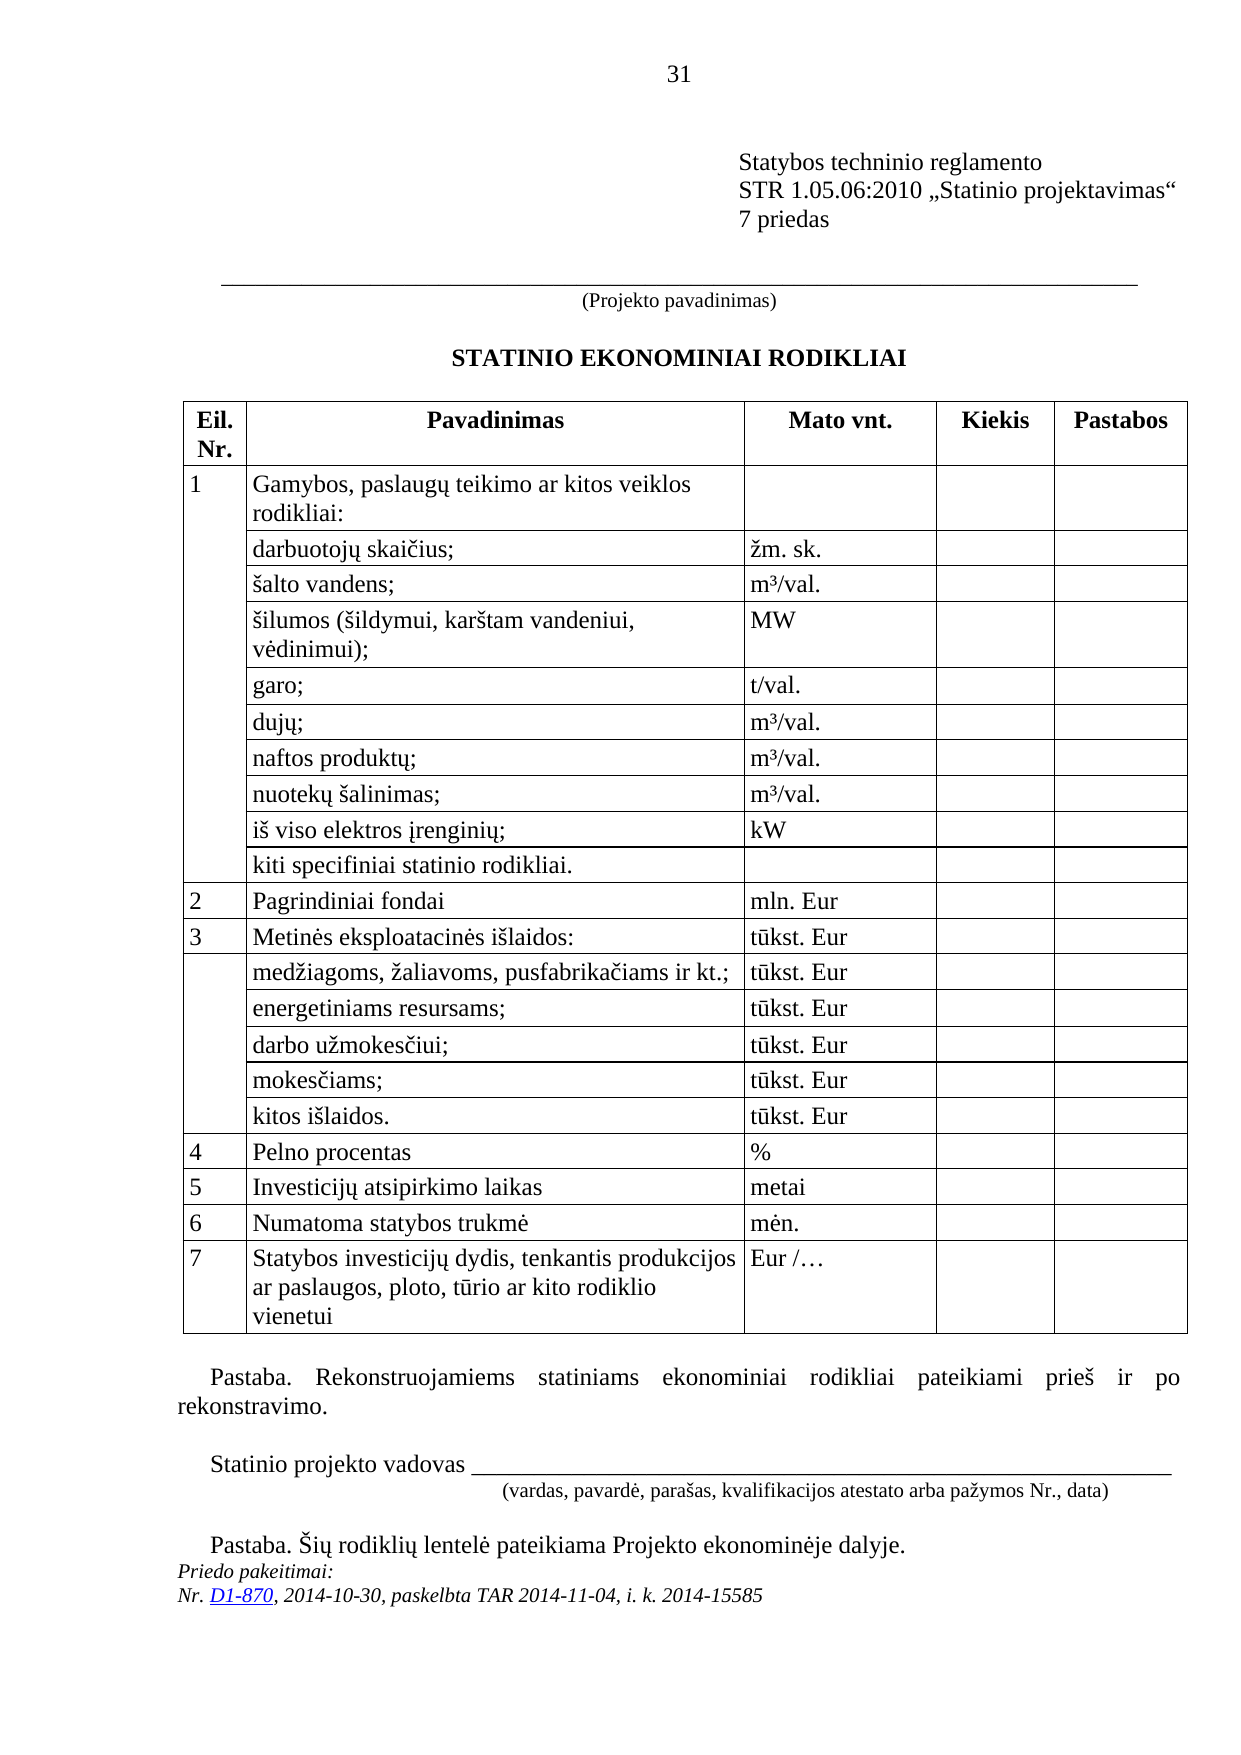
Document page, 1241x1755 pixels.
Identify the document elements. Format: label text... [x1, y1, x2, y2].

table_cell [937, 705, 1054, 739]
table_cell [937, 954, 1054, 989]
table_cell [1055, 1134, 1187, 1168]
table_cell % [745, 1134, 936, 1168]
table_cell m³/val. [745, 776, 936, 811]
text Pastaba. Rekonstruojamiems statiniams ekonominiai rodikliai pateikiami prieš ir po rekonstravimo. [177, 1362, 1181, 1420]
table_cell naftos produktų; [247, 740, 744, 775]
table_cell [1055, 883, 1187, 918]
table_cell t/val. [745, 668, 936, 703]
table_cell tūkst. Eur [745, 1063, 936, 1097]
table_cell mln. Eur [745, 883, 936, 918]
table_cell [1055, 466, 1187, 530]
table_cell energetiniams resursams; [247, 990, 744, 1026]
table_cell 1 [184, 466, 246, 882]
table_cell [937, 1241, 1054, 1333]
table_cell [1055, 990, 1187, 1026]
table_cell [937, 1205, 1054, 1239]
text STATINIO EKONOMINIAI RODIKLIAI [177, 343, 1181, 372]
table_cell medžiagoms, žaliavoms, pusfabrikačiams ir kt.; [247, 954, 744, 989]
table_cell kiti specifiniai statinio rodikliai. [247, 848, 744, 882]
table_cell tūkst. Eur [745, 919, 936, 953]
table_cell [937, 990, 1054, 1026]
text Pastaba. Šių rodiklių lentelė pateikiama Projekto ekonominėje dalyje. [177, 1530, 1181, 1559]
text 7 priedas [738, 204, 1181, 233]
table_header Pavadinimas [247, 402, 744, 465]
table_cell [1055, 531, 1187, 565]
table_cell [1055, 776, 1187, 811]
table_cell tūkst. Eur [745, 954, 936, 989]
table_cell mokesčiams; [247, 1063, 744, 1097]
table_cell Investicijų atsipirkimo laikas [247, 1169, 744, 1204]
table_cell [1055, 954, 1187, 989]
table_cell [937, 848, 1054, 882]
table_cell m³/val. [745, 740, 936, 775]
table_cell [937, 1134, 1054, 1168]
table_cell [1055, 668, 1187, 703]
table_cell [1055, 1027, 1187, 1061]
table_cell šalto vandens; [247, 566, 744, 601]
table_cell garo; [247, 668, 744, 703]
table_cell [745, 466, 936, 530]
table_cell [937, 531, 1054, 565]
table_cell [1055, 705, 1187, 739]
table_cell kitos išlaidos. [247, 1098, 744, 1133]
table_cell [1055, 1098, 1187, 1133]
table_cell [937, 1063, 1054, 1097]
text Statybos techninio reglamento [738, 147, 1181, 176]
table_cell 2 [184, 883, 246, 918]
text ________________________________________________________________________________ [177, 262, 1181, 288]
text (Projekto pavadinimas) [177, 288, 1181, 312]
table_cell Gamybos, paslaugų teikimo ar kitos veiklos rodikliai: [247, 466, 744, 530]
table_cell [745, 848, 936, 882]
table_cell [937, 1098, 1054, 1133]
table_header Mato vnt. [745, 402, 936, 465]
table_cell tūkst. Eur [745, 990, 936, 1026]
text Priedo pakeitimai: [177, 1559, 1181, 1583]
table_header Eil. Nr. [184, 402, 246, 465]
table_cell Pagrindiniai fondai [247, 883, 744, 918]
text (vardas, pavardė, parašas, kvalifikacijos atestato arba pažymos Nr., data) [177, 1477, 1181, 1502]
table_cell [937, 919, 1054, 953]
table_cell m³/val. [745, 705, 936, 739]
table_cell darbo užmokesčiui; [247, 1027, 744, 1061]
table_cell Statybos investicijų dydis, tenkantis produkcijos ar paslaugos, ploto, tūrio ar kito rodiklio vienetui [247, 1241, 744, 1333]
table_cell [1055, 1169, 1187, 1204]
table_cell tūkst. Eur [745, 1027, 936, 1061]
text STR 1.05.06:2010 „Statinio projektavimas“ [738, 176, 1181, 204]
table_cell [937, 1169, 1054, 1204]
table_cell MW [745, 602, 936, 667]
table_cell Pelno procentas [247, 1134, 744, 1168]
table_cell [1055, 740, 1187, 775]
table_cell [937, 566, 1054, 601]
table_cell 7 [184, 1241, 246, 1333]
table_cell 4 [184, 1134, 246, 1168]
table_cell darbuotojų skaičius; [247, 531, 744, 565]
table_cell [1055, 566, 1187, 601]
text Statinio projekto vadovas ________________________________________________________ [177, 1449, 1181, 1477]
table_cell Numatoma statybos trukmė [247, 1205, 744, 1239]
table_cell 5 [184, 1169, 246, 1204]
table_cell [937, 883, 1054, 918]
table_cell [937, 602, 1054, 667]
table_cell Metinės eksploatacinės išlaidos: [247, 919, 744, 953]
table_cell metai [745, 1169, 936, 1204]
table_cell nuotekų šalinimas; [247, 776, 744, 811]
table_cell dujų; [247, 705, 744, 739]
table_cell [184, 954, 246, 1133]
table_header Kiekis [937, 402, 1054, 465]
table_cell tūkst. Eur [745, 1098, 936, 1133]
table_cell [937, 740, 1054, 775]
table_cell [1055, 848, 1187, 882]
table_cell mėn. [745, 1205, 936, 1239]
table_cell m³/val. [745, 566, 936, 601]
table_cell šilumos (šildymui, karštam vandeniui, vėdinimui); [247, 602, 744, 667]
table_cell [1055, 1241, 1187, 1333]
table_cell Eur /… [745, 1241, 936, 1333]
table_cell [1055, 919, 1187, 953]
table_cell žm. sk. [745, 531, 936, 565]
table_cell [937, 668, 1054, 703]
table_cell [937, 466, 1054, 530]
text Nr. D1-870, 2014-10-30, paskelbta TAR 2014-11-04, i. k. 2014-15585 [177, 1583, 1181, 1607]
table_cell 3 [184, 919, 246, 953]
table_cell [937, 812, 1054, 846]
table_header Pastabos [1055, 402, 1187, 465]
table_cell iš viso elektros įrenginių; [247, 812, 744, 846]
table_cell [1055, 1063, 1187, 1097]
table_cell [1055, 1205, 1187, 1239]
table_cell [1055, 812, 1187, 846]
table_cell [1055, 602, 1187, 667]
table_cell 6 [184, 1205, 246, 1239]
table_cell kW [745, 812, 936, 846]
table_cell [937, 1027, 1054, 1061]
table_cell [937, 776, 1054, 811]
